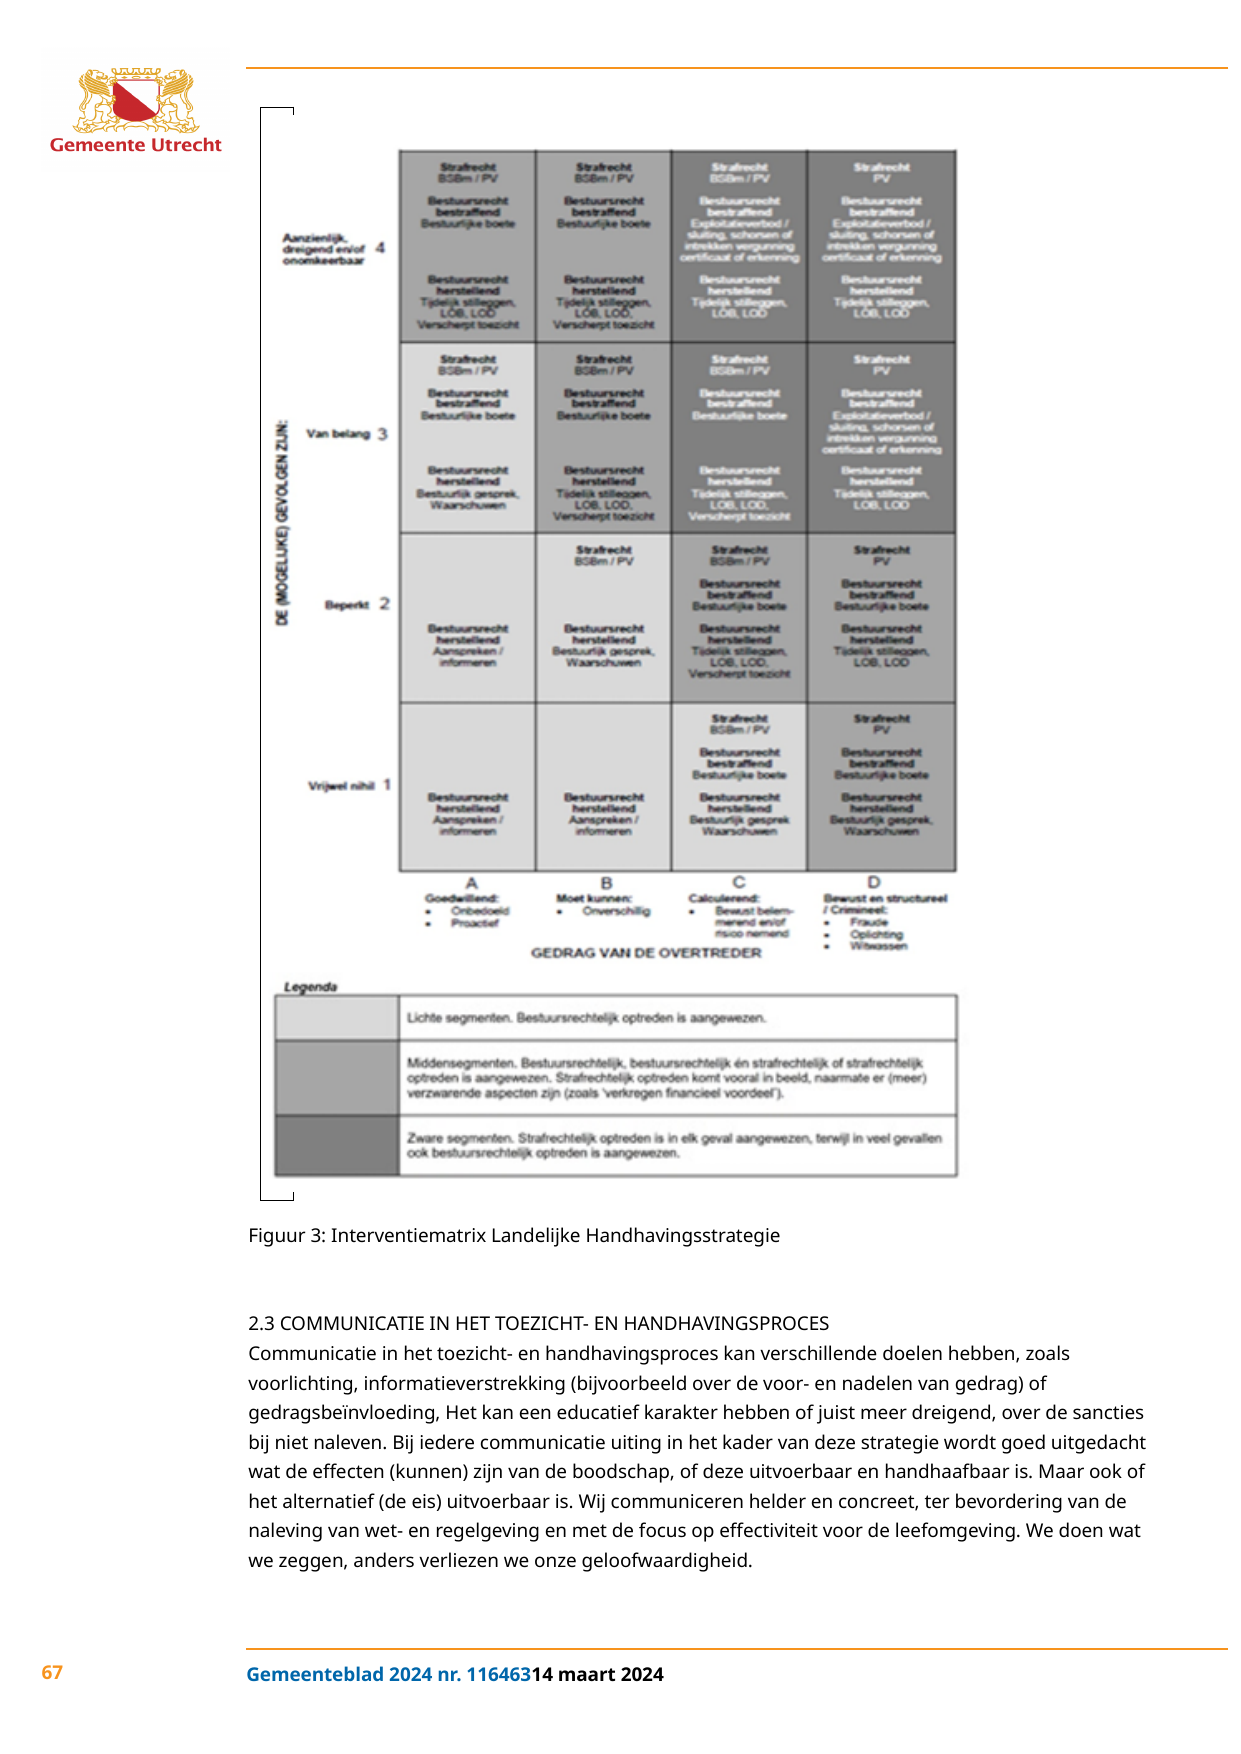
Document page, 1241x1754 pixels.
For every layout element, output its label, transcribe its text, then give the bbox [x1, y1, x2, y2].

picture [268, 115, 978, 1192]
picture [41, 47, 231, 172]
text Communicatie in het toezicht- en handhavingsproces kan verschillende doelen hebben, zoals voorlichting, informatieverstrekking (bijvoorbeeld over de voor- en nadelen van gedrag) of gedragsbeïnvloeding, Het kan een educatief karakter hebben of juist meer dreigend, over de sancties bij niet naleven. Bij iedere communicatie uiting in het kader van deze strategie wordt goed uitgedacht wat de effecten (kunnen) zijn van de boodschap, of deze uitvoerbaar en handhaafbaar is. Maar ook of het alternatief (de eis) uitvoerbaar is. Wij communiceren helder en concreet, ter bevordering van de naleving van wet- en regelgeving en met de focus op effectiviteit voor de leefomgeving. We doen wat we zeggen, anders verliezen we onze geloofwaardigheid. [248, 1340, 1152, 1573]
text Figuur 3: Interventiematrix Landelijke Handhavingsstrategie [248, 1222, 1152, 1248]
text 2.3 COMMUNICATIE IN HET TOEZICHT- EN HANDHAVINGSPROCES [248, 1311, 1152, 1336]
